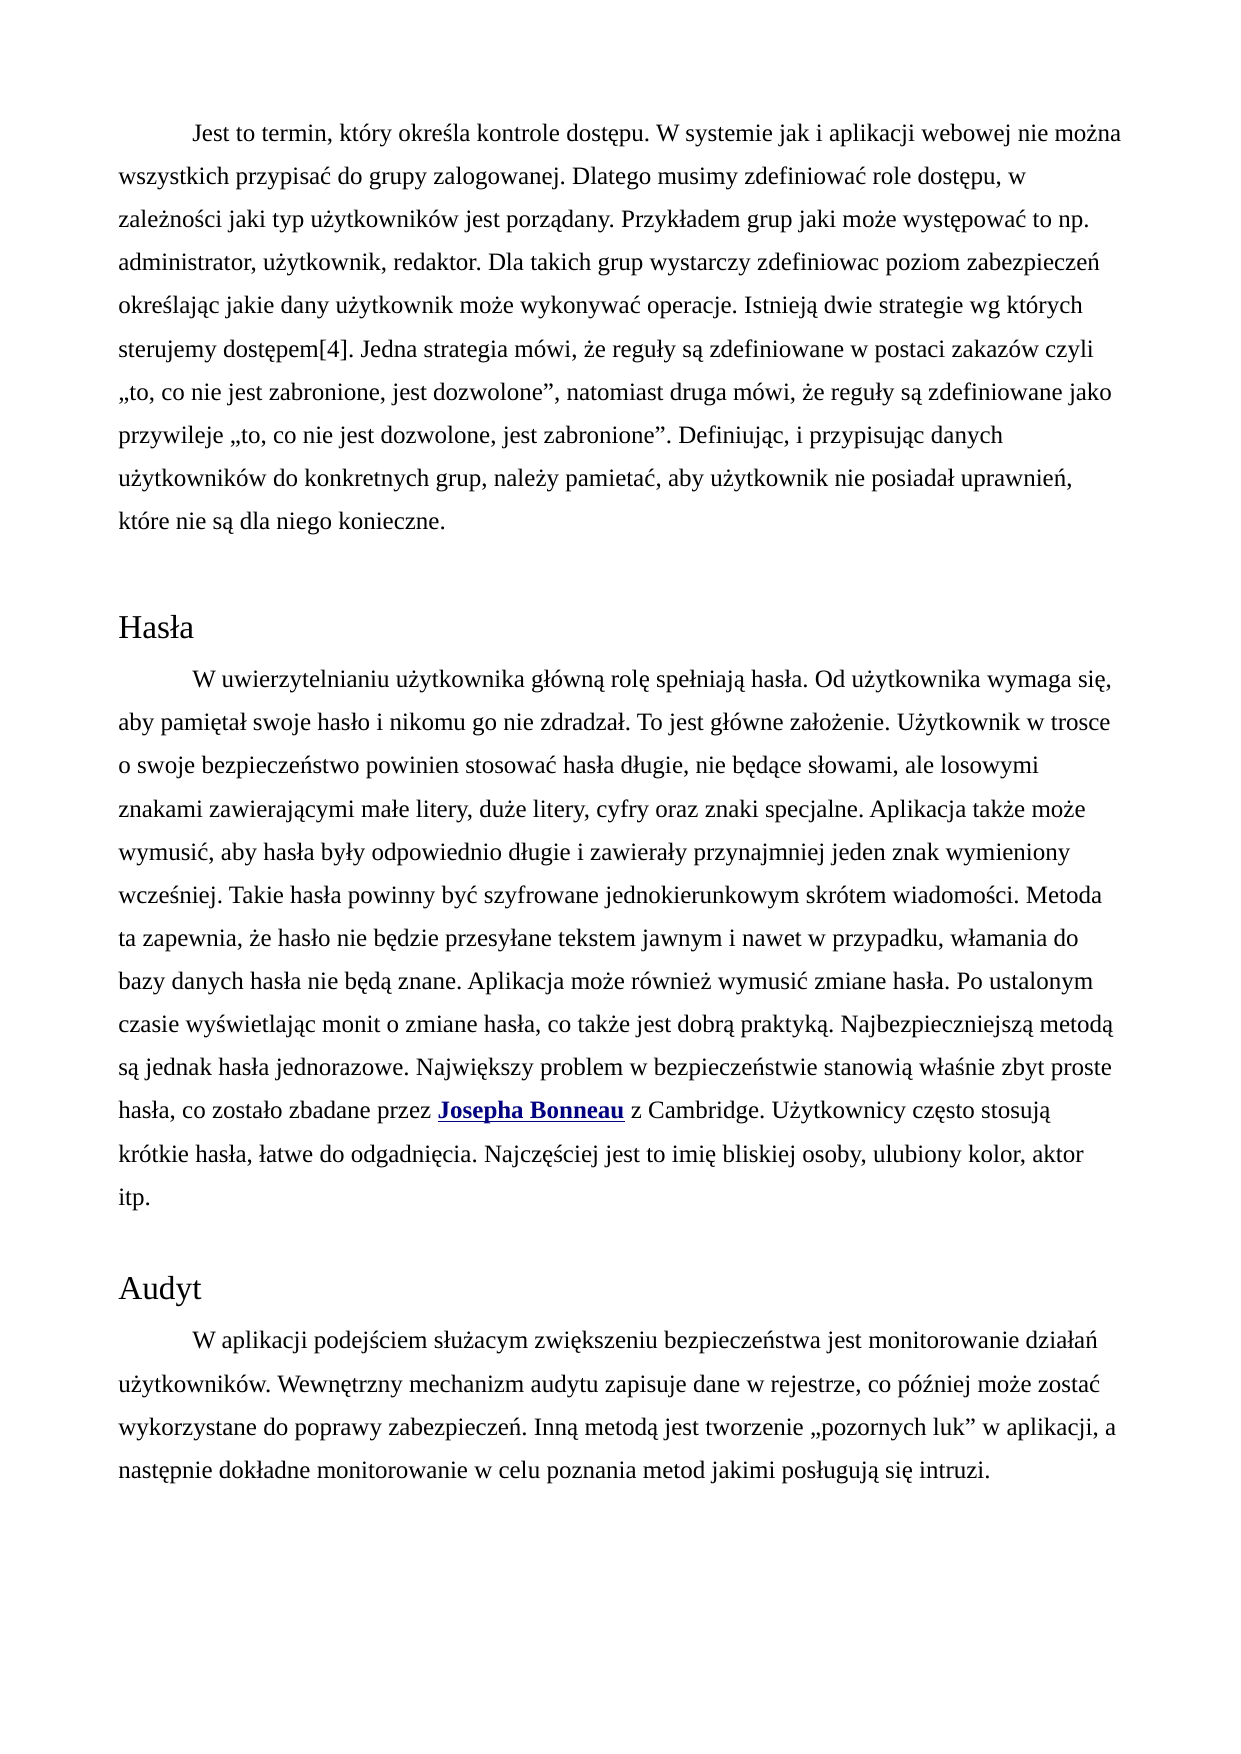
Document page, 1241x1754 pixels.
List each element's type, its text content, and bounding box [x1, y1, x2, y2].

text W aplikacji podejściem służacym zwiększeniu bezpieczeństwa jest monitorowanie działań użytkowników. Wewnętrzny mechanizm audytu zapisuje dane w rejestrze, co później może zostać wykorzystane do poprawy zabezpieczeń. Inną metodą jest tworzenie „pozornych luk” w aplikacji, a następnie dokładne monitorowanie w celu poznania metod jakimi posługują się intruzi. [118, 1326, 1122, 1484]
text Jest to termin, który określa kontrole dostępu. W systemie jak i aplikacji webowej nie można wszystkich przypisać do grupy zalogowanej. Dlatego musimy zdefiniować role dostępu, w zależności jaki typ użytkowników jest porządany. Przykładem grup jaki może występować to np. administrator, użytkownik, redaktor. Dla takich grup wystarczy zdefiniowac poziom zabezpieczeń określając jakie dany użytkownik może wykonywać operacje. Istnieją dwie strategie wg których sterujemy dostępem[4]. Jedna strategia mówi, że reguły są zdefiniowane w postaci zakazów czyli „to, co nie jest zabronione, jest dozwolone”, natomiast druga mówi, że reguły są zdefiniowane jako przywileje „to, co nie jest dozwolone, jest zabronione”. Definiując, i przypisując danych użytkowników do konkretnych grup, należy pamietać, aby użytkownik nie posiadał uprawnień, które nie są dla niego konieczne. [118, 118, 1122, 535]
text W uwierzytelnianiu użytkownika główną rolę spełniają hasła. Od użytkownika wymaga się, aby pamiętał swoje hasło i nikomu go nie zdradzał. To jest główne założenie. Użytkownik w trosce o swoje bezpieczeństwo powinien stosować hasła długie, nie będące słowami, ale losowymi znakami zawierającymi małe litery, duże litery, cyfry oraz znaki specjalne. Aplikacja także może wymusić, aby hasła były odpowiednio długie i zawierały przynajmniej jeden znak wymieniony wcześniej. Takie hasła powinny być szyfrowane jednokierunkowym skrótem wiadomości. Metoda ta zapewnia, że hasło nie będzie przesyłane tekstem jawnym i nawet w przypadku, włamania do bazy danych hasła nie będą znane. Aplikacja może również wymusić zmiane hasła. Po ustalonym czasie wyświetlając monit o zmiane hasła, co także jest dobrą praktyką. Najbezpieczniejszą metodą są jednak hasła jednorazowe. Największy problem w bezpieczeństwie stanowią właśnie zbyt proste hasła, co zostało zbadane przez Josepha Bonneau z Cambridge. Użytkownicy często stosują krótkie hasła, łatwe do odgadnięcia. Najczęściej jest to imię bliskiej osoby, ulubiony kolor, aktor itp. [118, 664, 1122, 1211]
text Hasła [118, 607, 1122, 645]
text Audyt [118, 1268, 1122, 1306]
